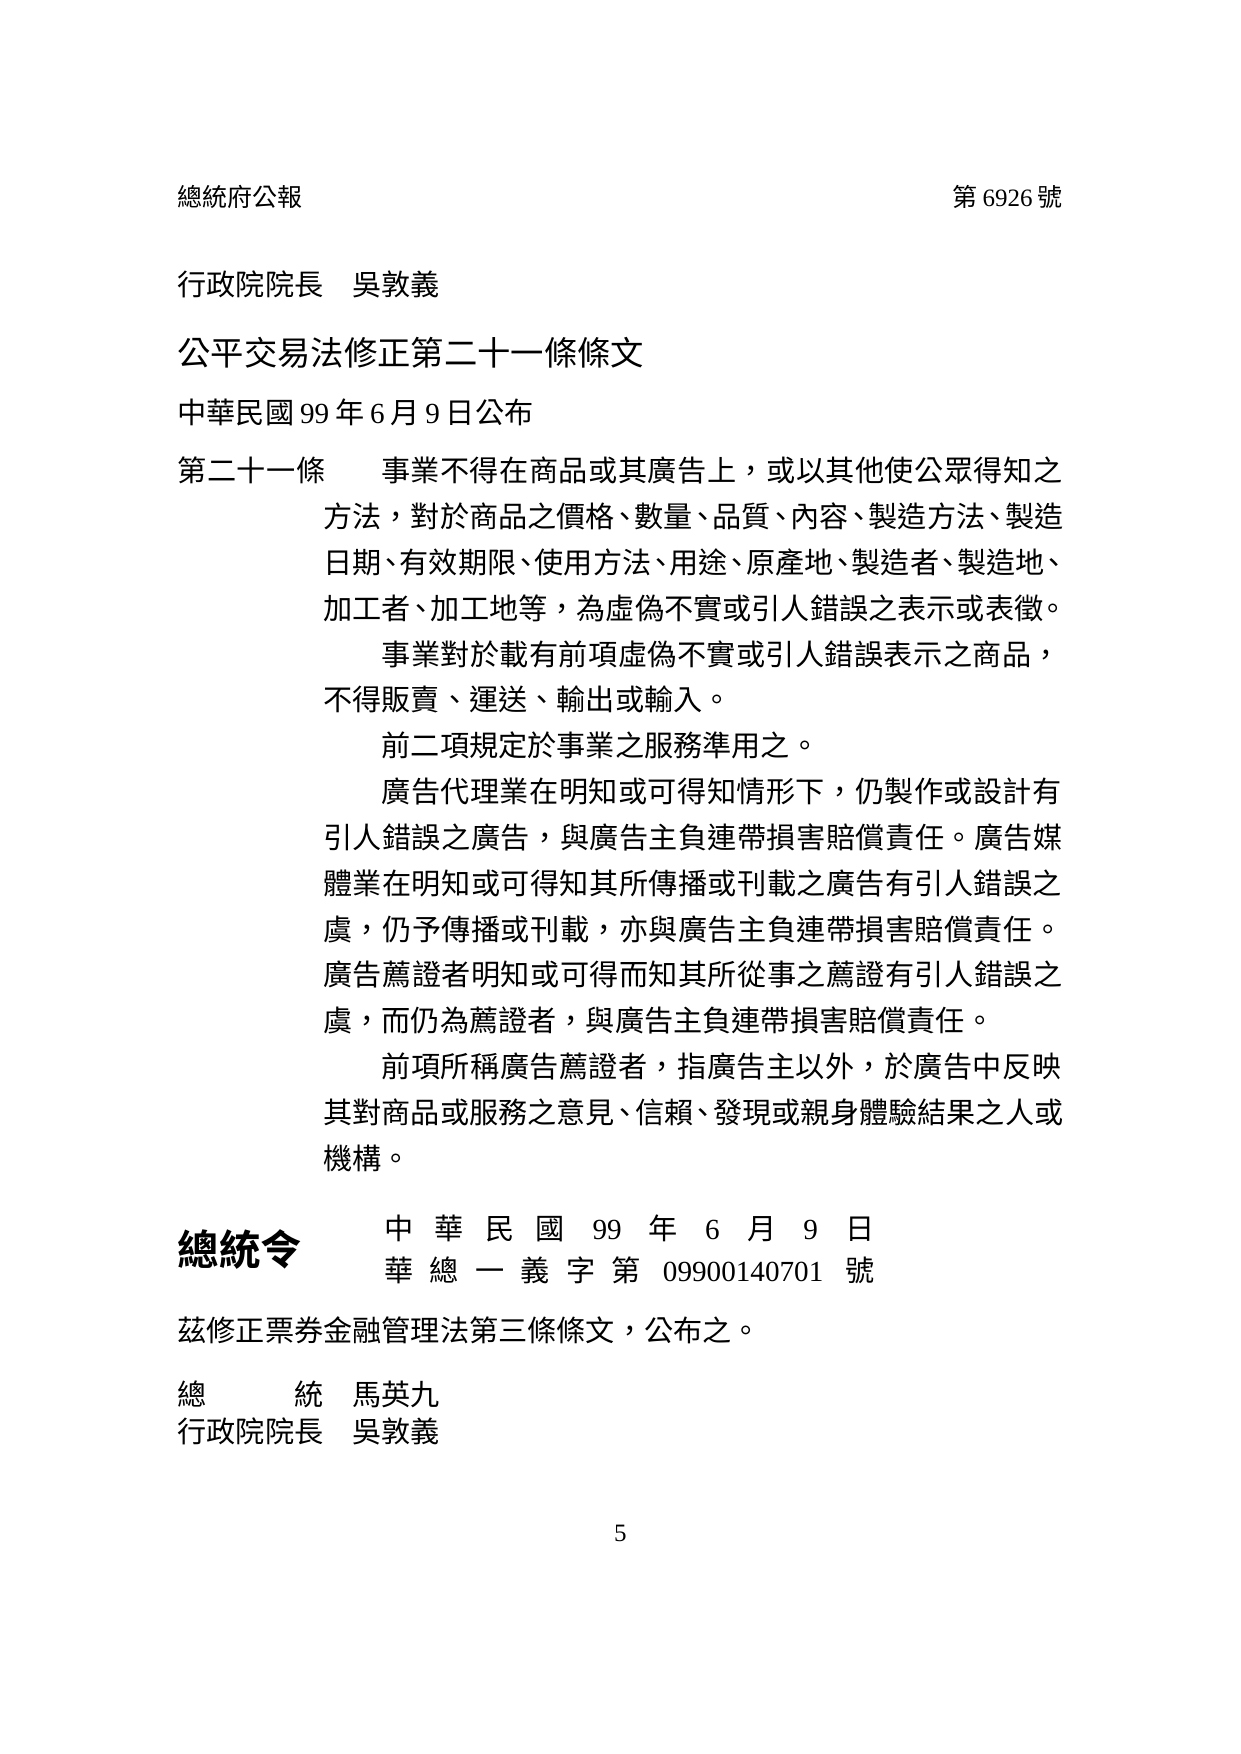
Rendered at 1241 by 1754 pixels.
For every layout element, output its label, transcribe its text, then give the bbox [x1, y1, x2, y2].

text 公平交易法修正第二十一條條文 [177, 328, 1063, 374]
table_header 中華民國99年6月9日 華總一義字第09900140701號 [381, 1203, 877, 1292]
text 總 統 馬英九 [177, 1375, 1063, 1413]
text 前項所稱廣告薦證者，指廣告主以外，於廣告中反映其對商品或服務之意見、信賴、發現或親身體驗結果之人或機構。 [323, 1041, 1063, 1178]
text 事業對於載有前項虛偽不實或引人錯誤表示之商品，不得販賣、運送、輸出或輸入。 [323, 628, 1063, 720]
text 第二十一條 事業不得在商品或其廣告上，或以其他使公眾得知之方法，對於商品之價格、數量、品質、內容、製造方法、製造日期、有效期限、使用方法、用途、原產地、製造者、製造地、加工者、加工地等，為虛偽不實或引人錯誤之表示或表徵。 [177, 445, 1063, 628]
text 廣告代理業在明知或可得知情形下，仍製作或設計有引人錯誤之廣告，與廣告主負連帶損害賠償責任。廣告媒體業在明知或可得知其所傳播或刊載之廣告有引人錯誤之虞，仍予傳播或刊載，亦與廣告主負連帶損害賠償責任。廣告薦證者明知或可得而知其所從事之薦證有引人錯誤之虞，而仍為薦證者，與廣告主負連帶損害賠償責任。 [323, 766, 1063, 1041]
table_header 總統令 [174, 1203, 381, 1292]
text 茲修正票券金融管理法第三條條文，公布之。 [177, 1304, 1063, 1350]
text 行政院院長 吳敦義 [177, 266, 1063, 303]
text 行政院院長 吳敦義 [177, 1413, 1063, 1450]
text 前二項規定於事業之服務準用之。 [323, 720, 1063, 766]
text 中華民國99年6月9日公布 [177, 387, 1063, 432]
